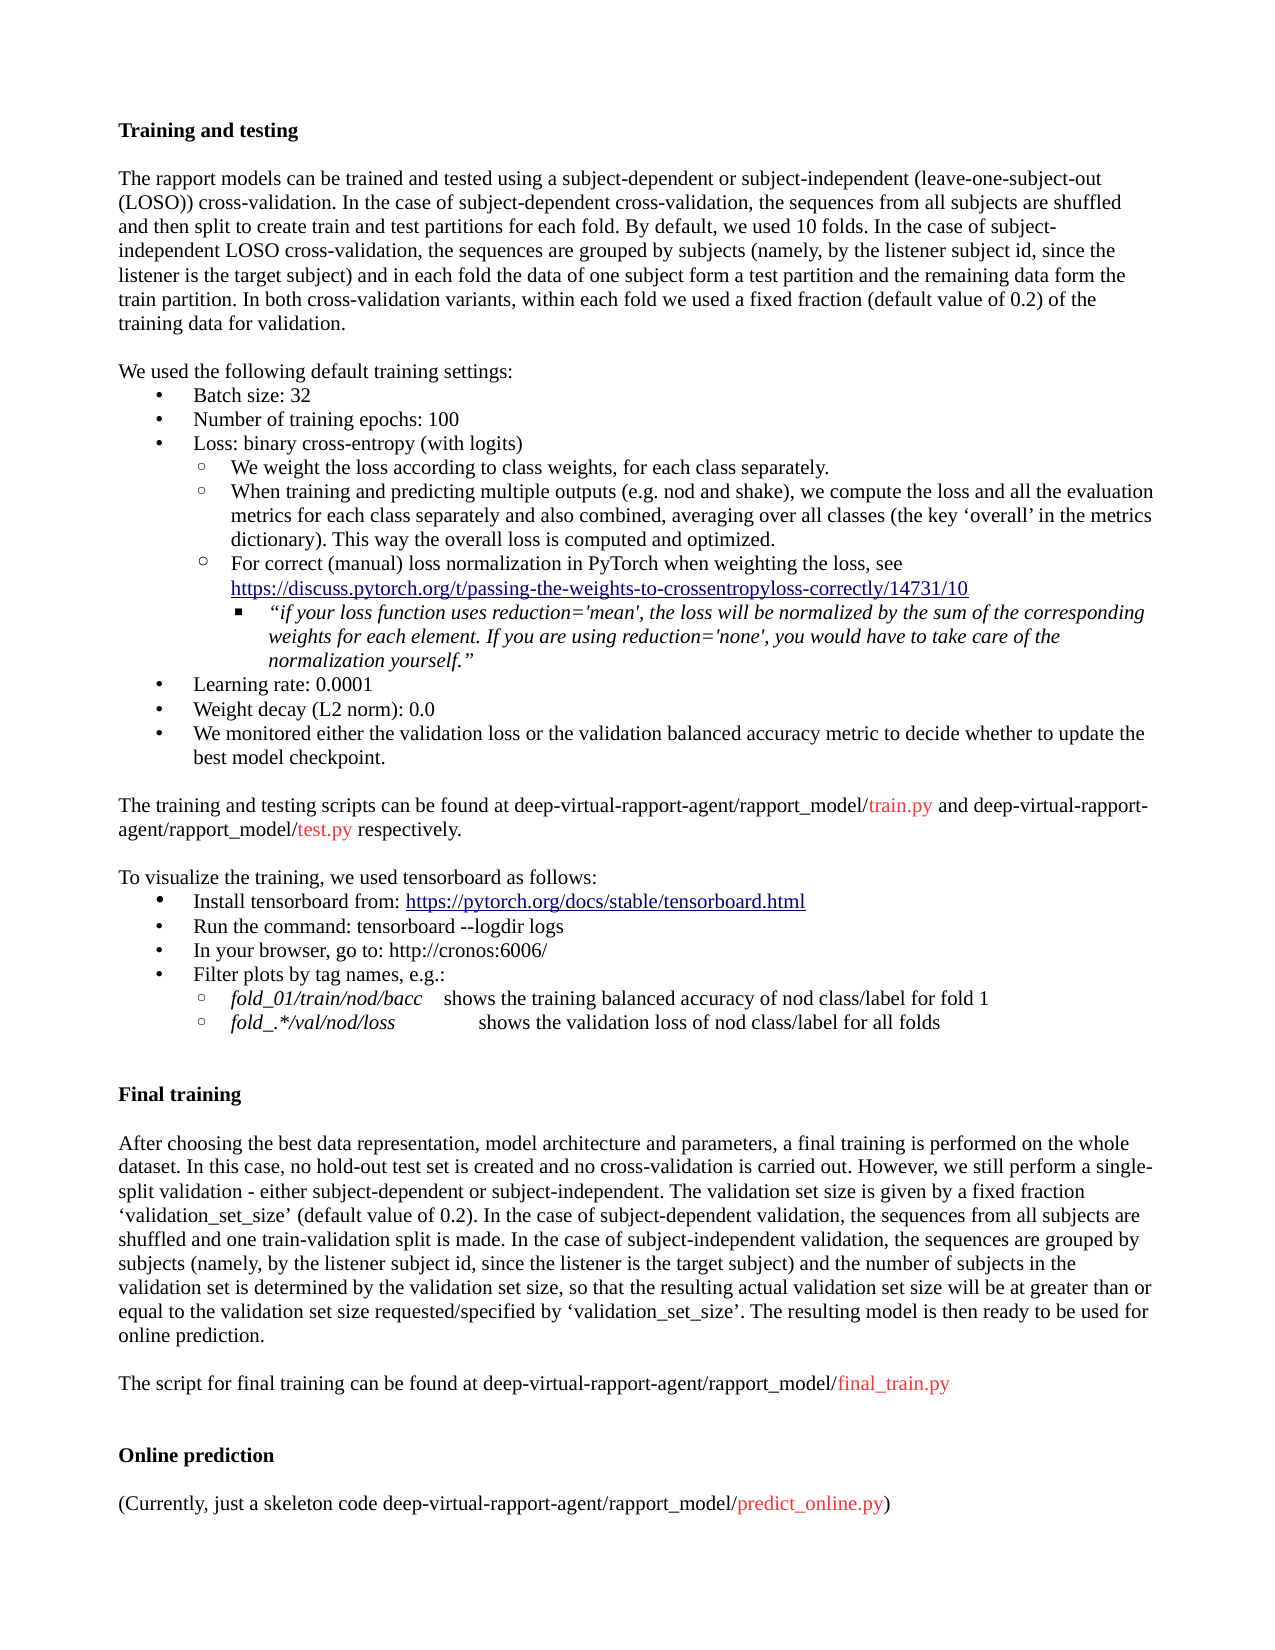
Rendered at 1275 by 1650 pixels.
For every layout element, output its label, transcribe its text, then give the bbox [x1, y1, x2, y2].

list Install tensorboard from: https://pytorch.org/docs/stable/tensorboard.html [156, 889, 1157, 914]
list In your browser, go to: http://cronos:6006/ [156, 938, 1157, 962]
list Number of training epochs: 100 [156, 407, 1157, 431]
text (Currently, just a skeleton code deep-virtual-rapport-agent/rapport_model/predict_online.py) [118, 1491, 1157, 1515]
text The training and testing scripts can be found at deep-virtual-rapport-agent/rapport_model/train.py and deep-virtual-rapport-agent/rapport_model/test.py respectively. [118, 793, 1157, 841]
text We used the following default training settings: [118, 359, 1157, 383]
list We monitored either the validation loss or the validation balanced accuracy metric to decide whether to update the best model checkpoint. [156, 721, 1157, 769]
list Batch size: 32 [156, 383, 1157, 407]
list Learning rate: 0.0001 [156, 672, 1157, 696]
text After choosing the best data representation, model architecture and parameters, a final training is performed on the whole dataset. In this case, no hold-out test set is created and no cross-validation is carried out. However, we still perform a single-split validation - either subject-dependent or subject-independent. The validation set size is given by a fixed fraction ‘validation_set_size’ (default value of 0.2). In the case of subject-dependent validation, the sequences from all subjects are shuffled and one train-validation split is made. In the case of subject-independent validation, the sequences are grouped by subjects (namely, by the listener subject id, since the listener is the target subject) and the number of subjects in the validation set is determined by the validation set size, so that the resulting actual validation set size will be at greater than or equal to the validation set size requested/specified by ‘validation_set_size’. The resulting model is then ready to be used for online prediction. [118, 1130, 1157, 1347]
list “if your loss function uses reduction='mean', the loss will be normalized by the sum of the corresponding weights for each element. If you are using reduction='none', you would have to take care of the normalization yourself.” [231, 600, 1157, 672]
list fold_.*/val/nod/loss shows the validation loss of nod class/label for all folds [193, 1010, 1157, 1034]
list Loss: binary cross-entropy (with logits) [156, 431, 1157, 455]
list Weight decay (L2 norm): 0.0 [156, 696, 1157, 721]
text Training and testing [118, 118, 1157, 142]
text Online prediction [118, 1443, 1157, 1467]
text The script for final training can be found at deep-virtual-rapport-agent/rapport_model/final_train.py [118, 1371, 1157, 1395]
list Filter plots by tag names, e.g.: [156, 962, 1157, 986]
list Run the command: tensorboard --logdir logs [156, 914, 1157, 938]
list When training and predicting multiple outputs (e.g. nod and shake), we compute the loss and all the evaluation metrics for each class separately and also combined, averaging over all classes (the key ‘overall’ in the metrics dictionary). This way the overall loss is computed and optimized. [193, 479, 1157, 551]
text To visualize the training, we used tensorboard as follows: [118, 865, 1157, 889]
list We weight the loss according to class weights, for each class separately. [193, 455, 1157, 479]
text The rapport models can be trained and tested using a subject-dependent or subject-independent (leave-one-subject-out (LOSO)) cross-validation. In the case of subject-dependent cross-validation, the sequences from all subjects are shuffled and then split to create train and test partitions for each fold. By default, we used 10 folds. In the case of subject-independent LOSO cross-validation, the sequences are grouped by subjects (namely, by the listener subject id, since the listener is the target subject) and in each fold the data of one subject form a test partition and the remaining data form the train partition. In both cross-validation variants, within each fold we used a fixed fraction (default value of 0.2) of the training data for validation. [118, 166, 1157, 335]
list For correct (manual) loss normalization in PyTorch when weighting the loss, see https://discuss.pytorch.org/t/passing-the-weights-to-crossentropyloss-correctly/14731/10 [193, 551, 1157, 600]
list fold_01/train/nod/bacc shows the training balanced accuracy of nod class/label for fold 1 [193, 986, 1157, 1010]
text Final training [118, 1082, 1157, 1106]
